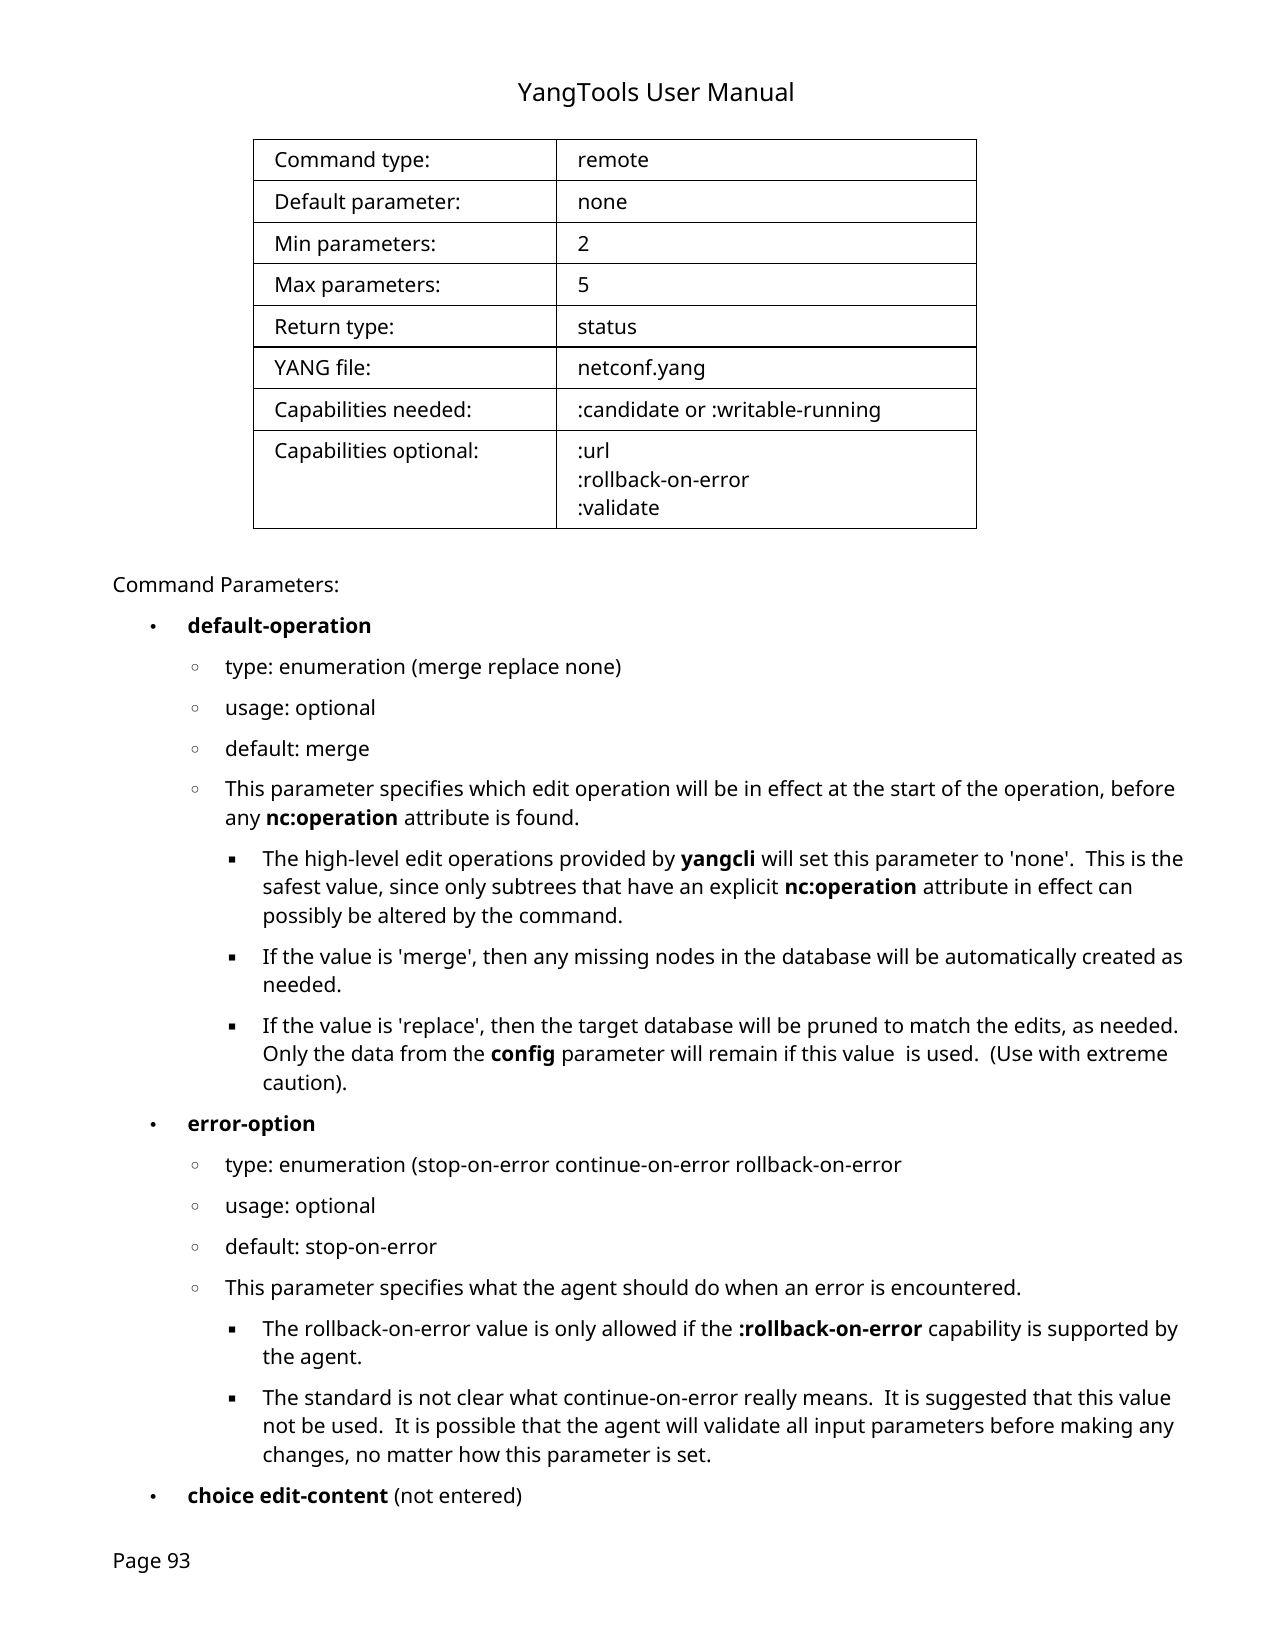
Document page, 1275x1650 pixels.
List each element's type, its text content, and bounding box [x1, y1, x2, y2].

table_cell netconf.yang [557, 348, 976, 388]
table_cell Return type: [254, 306, 556, 346]
table_header Command type: [254, 140, 556, 180]
list type: enumeration (merge replace none) [187, 652, 1200, 680]
list If the value is 'merge', then any missing nodes in the database will be automatically created as needed. [225, 942, 1200, 999]
list default-operation [150, 611, 1200, 639]
table_cell :candidate or :writable-running [557, 389, 976, 429]
table_cell Capabilities needed: [254, 389, 556, 429]
list This parameter specifies what the agent should do when an error is encountered. [187, 1273, 1200, 1301]
table_cell Min parameters: [254, 223, 556, 263]
list type: enumeration (stop-on-error continue-on-error rollback-on-error [187, 1150, 1200, 1178]
list usage: optional [187, 1191, 1200, 1219]
table_cell 2 [557, 223, 976, 263]
table_cell Default parameter: [254, 181, 556, 222]
list The high-level edit operations provided by yangcli will set this parameter to 'none'. This is the safest value, since only subtrees that have an explicit nc:operation attribute in effect can possibly be altered by the command. [225, 844, 1200, 929]
list error-option [150, 1109, 1200, 1137]
table_cell 5 [557, 264, 976, 305]
table_cell Capabilities optional: [254, 431, 556, 528]
list default: stop-on-error [187, 1232, 1200, 1260]
table_header remote [557, 140, 976, 180]
list default: merge [187, 734, 1200, 762]
table_cell YANG file: [254, 348, 556, 388]
list If the value is 'replace', then the target database will be pruned to match the edits, as needed. Only the data from the config parameter will remain if this value is used. (Use with extreme caution). [225, 1011, 1200, 1096]
table_cell status [557, 306, 976, 346]
list choice edit-content (not entered) [150, 1481, 1200, 1509]
text Command Parameters: [112, 570, 1200, 598]
list The standard is not clear what continue-on-error really means. It is suggested that this value not be used. It is possible that the agent will validate all input parameters before making any changes, no matter how this parameter is set. [225, 1383, 1200, 1468]
list usage: optional [187, 693, 1200, 721]
table_cell Max parameters: [254, 264, 556, 305]
table_cell :url :rollback-on-error :validate [557, 431, 976, 528]
table_cell none [557, 181, 976, 222]
list The rollback-on-error value is only allowed if the :rollback-on-error capability is supported by the agent. [225, 1314, 1200, 1371]
list This parameter specifies which edit operation will be in effect at the start of the operation, before any nc:operation attribute is found. [187, 774, 1200, 831]
